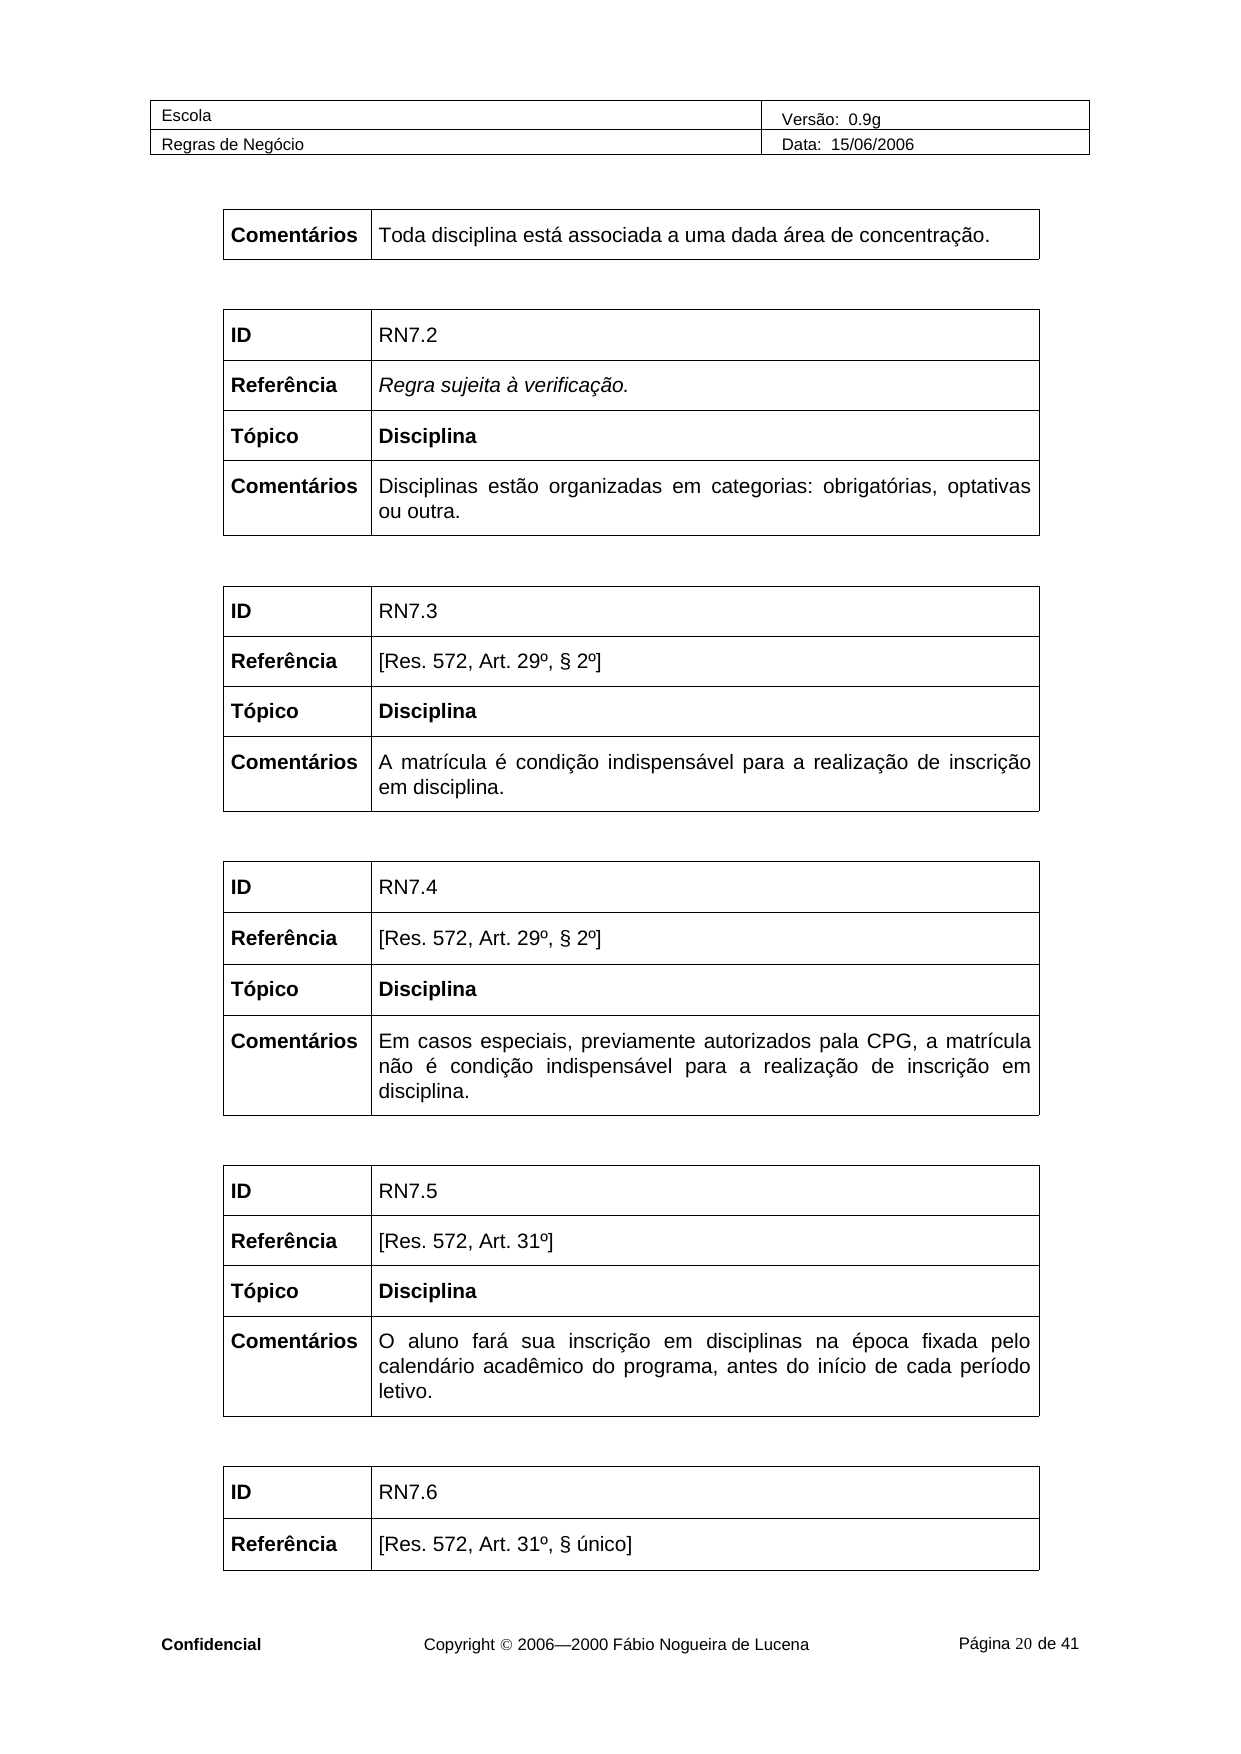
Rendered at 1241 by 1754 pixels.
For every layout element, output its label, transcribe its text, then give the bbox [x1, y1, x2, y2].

table_cell Referência [224, 1216, 371, 1265]
table_cell [Res. 572, Art. 31º] [372, 1216, 1039, 1265]
table_cell [Res. 572, Art. 29º, § 2º] [372, 913, 1039, 963]
table_cell O aluno fará sua inscrição em disciplinas na época fixada pelo calendário acadêmico do programa, antes do início de cada período letivo. [372, 1317, 1039, 1416]
table_header ID [224, 310, 371, 359]
table_header ID [224, 862, 371, 912]
table_header RN7.6 [372, 1467, 1039, 1518]
table_cell Disciplinas estão organizadas em categorias: obrigatórias, optativas ou outra. [372, 461, 1039, 535]
table_header ID [224, 1166, 371, 1215]
table_cell Referência [224, 913, 371, 963]
table_header RN7.2 [372, 310, 1039, 359]
table_header ID [224, 1467, 371, 1518]
table_cell Em casos especiais, previamente autorizados pala CPG, a matrícula não é condição indispensável para a realização de inscrição em disciplina. [372, 1016, 1039, 1115]
table_cell Tópico [224, 687, 371, 736]
table_cell Tópico [224, 411, 371, 460]
table_cell Toda disciplina está associada a uma dada área de concentração. [372, 210, 1039, 259]
table_cell Comentários [224, 1016, 371, 1115]
table_cell Tópico [224, 1266, 371, 1316]
table_cell Comentários [224, 737, 371, 811]
table_cell Tópico [224, 965, 371, 1015]
table_cell Referência [224, 637, 371, 686]
table_cell [Res. 572, Art. 31º, § único] [372, 1519, 1039, 1570]
table_cell Referência [224, 361, 371, 410]
table_cell Comentários [224, 1317, 371, 1416]
table_cell Regra sujeita à verificação. [372, 361, 1039, 410]
table_cell Referência [224, 1519, 371, 1570]
table_header ID [224, 587, 371, 636]
table_cell Disciplina [372, 411, 1039, 460]
table_header RN7.4 [372, 862, 1039, 912]
table_cell Comentários [224, 210, 371, 259]
table_header RN7.5 [372, 1166, 1039, 1215]
table_cell A matrícula é condição indispensável para a realização de inscrição em disciplina. [372, 737, 1039, 811]
table_cell Disciplina [372, 687, 1039, 736]
table_cell Disciplina [372, 1266, 1039, 1316]
table_cell Disciplina [372, 965, 1039, 1015]
table_cell [Res. 572, Art. 29º, § 2º] [372, 637, 1039, 686]
table_header RN7.3 [372, 587, 1039, 636]
table_cell Comentários [224, 461, 371, 535]
